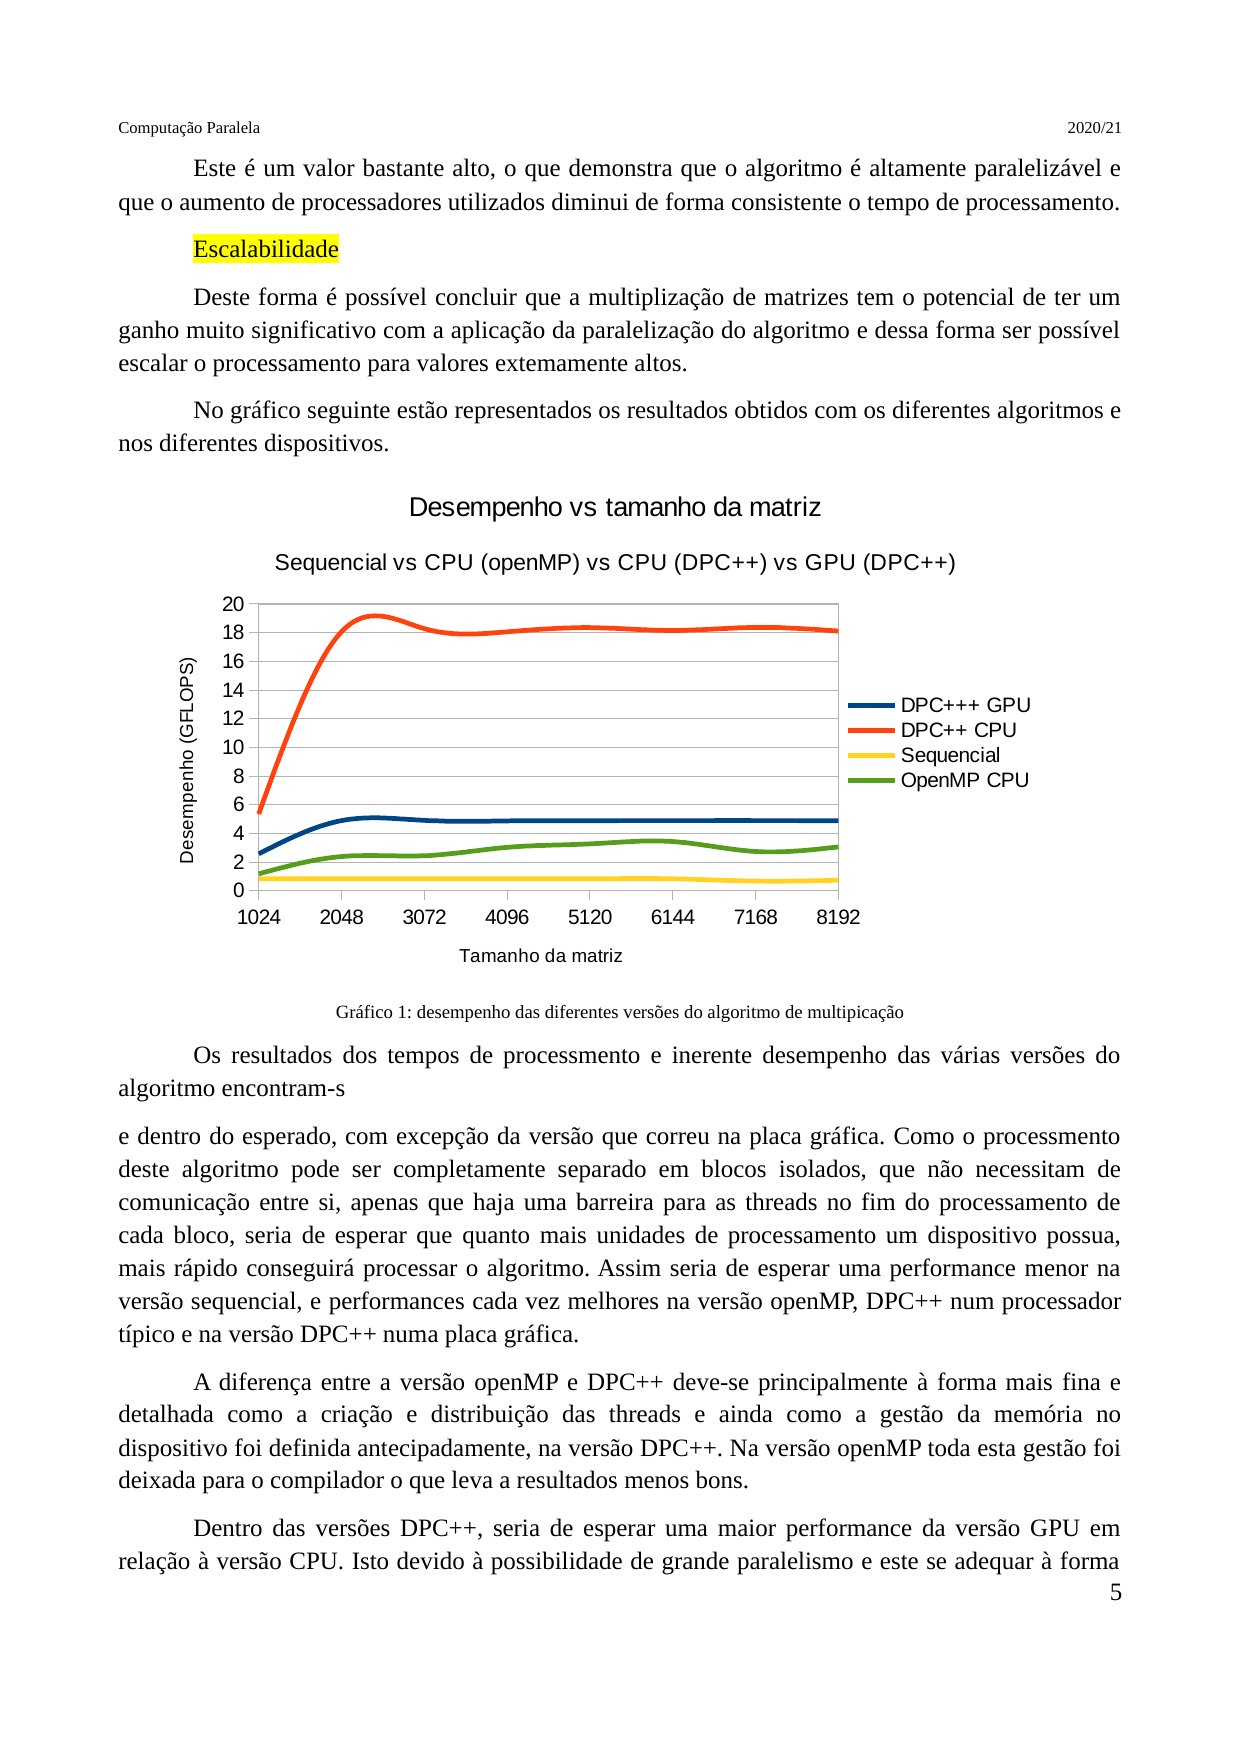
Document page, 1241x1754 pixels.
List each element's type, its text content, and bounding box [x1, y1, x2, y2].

text Este é um valor bastante alto, o que demonstra que o algoritmo é altamente paralelizável e que o aumento de processadores utilizados diminui de forma consistente o tempo de processamento. [118, 153, 1122, 215]
text No gráfico seguinte estão representados os resultados obtidos com os diferentes algoritmos e nos diferentes dispositivos. [118, 395, 1122, 457]
text Gráfico 1: desempenho das diferentes versões do algoritmo de multipicação [118, 476, 1122, 1022]
text Os resultados dos tempos de processmento e inerente desempenho das várias versões do algoritmo encontram-s [118, 1040, 1122, 1102]
text Dentro das versões DPC++, seria de esperar uma maior performance da versão GPU em relação à versão CPU. Isto devido à possibilidade de grande paralelismo e este se adequar à forma [118, 1513, 1122, 1575]
text Deste forma é possível concluir que a multiplização de matrizes tem o potencial de ter um ganho muito significativo com a aplicação da paralelização do algoritmo e dessa forma ser possível escalar o processamento para valores extemamente altos. [118, 282, 1122, 377]
text e dentro do esperado, com excepção da versão que correu na placa gráfica. Como o processmento deste algoritmo pode ser completamente separado em blocos isolados, que não necessitam de comunicação entre si, apenas que haja uma barreira para as threads no fim do processamento de cada bloco, seria de esperar que quanto mais unidades de processamento um dispositivo possua, mais rápido conseguirá processar o algoritmo. Assim seria de esperar uma performance menor na versão sequencial, e performances cada vez melhores na versão openMP, DPC++ num processador típico e na versão DPC++ numa placa gráfica. [118, 1121, 1122, 1348]
text Escalabilidade [118, 234, 1122, 263]
text A diferença entre a versão openMP e DPC++ deve-se principalmente à forma mais fina e detalhada como a criação e distribuição das threads e ainda como a gestão da memória no dispositivo foi definida antecipadamente, na versão DPC++. Na versão openMP toda esta gestão foi deixada para o compilador o que leva a resultados menos bons. [118, 1367, 1122, 1494]
